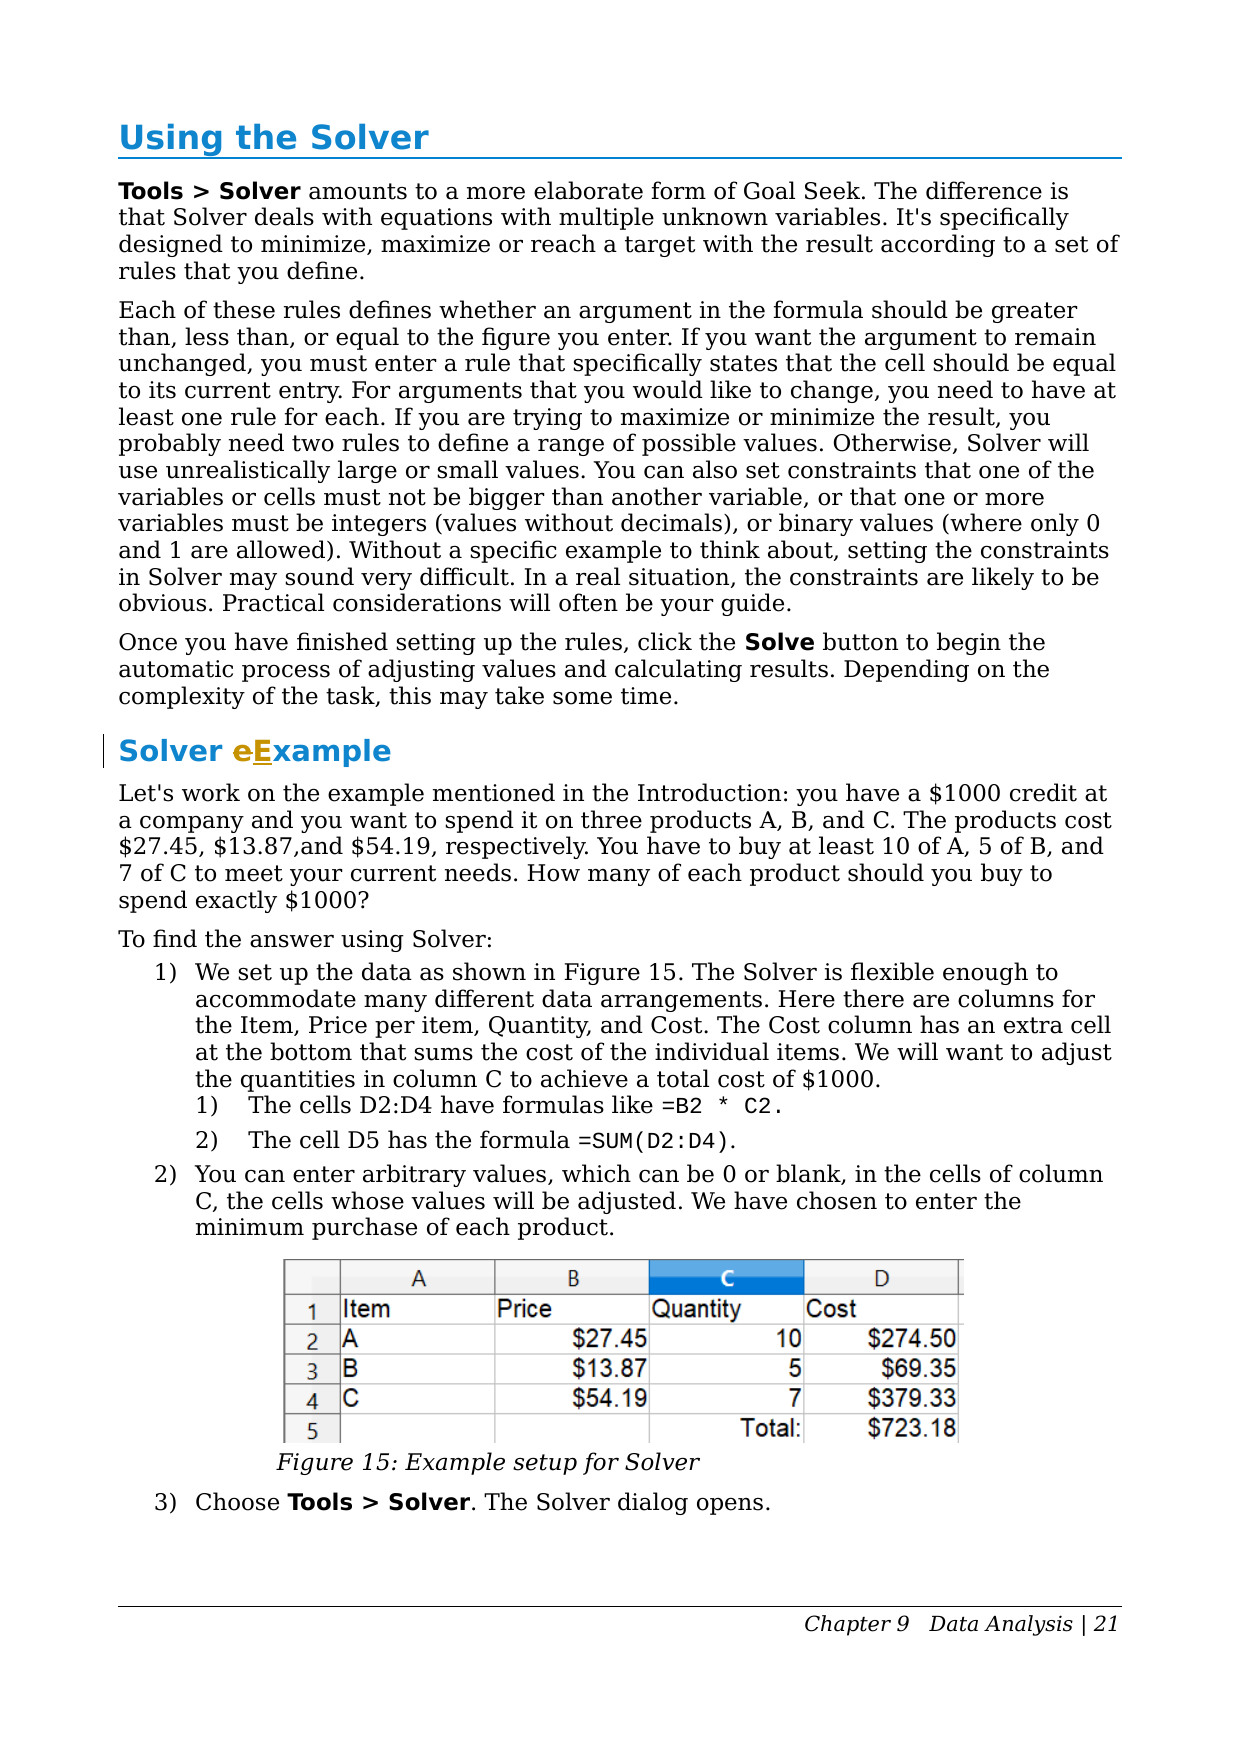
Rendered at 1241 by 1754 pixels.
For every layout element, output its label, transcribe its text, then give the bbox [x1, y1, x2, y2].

list We set up the data as shown in Figure 15. The Solver is flexible enough to accommodate many different data arrangements. Here there are columns for the Item, Price per item, Quantity, and Cost. The Cost column has an extra cell at the bottom that sums the cost of the individual items. We will want to adjust the quantities in column C to achieve a total cost of $1000. [177, 959, 1122, 1092]
text Let's work on the example mentioned in the Introduction: you have a $1000 credit at a company and you want to spend it on three products A, B, and C. The products cost $27.45, $13.87,and $54.19, respectively. You have to buy at least 10 of A, 5 of B, and 7 of C to meet your current needs. How many of each product should you buy to spend exactly $1000? [118, 780, 1122, 913]
text Figure 15: Example setup for Solver [277, 1449, 964, 1476]
subtitle Using the Solver [118, 118, 1122, 157]
list Choose Tools > Solver. The Solver dialog opens. [177, 1489, 1122, 1515]
list The cell D5 has the formula =SUM(D2:D4). [195, 1127, 1122, 1155]
subtitle Solver Example [118, 734, 1122, 768]
text Each of these rules defines whether an argument in the formula should be greater than, less than, or equal to the figure you enter. If you want the argument to remain unchanged, you must enter a rule that specifically states that the cell should be equal to its current entry. For arguments that you would like to change, you need to have at least one rule for each. If you are trying to maximize or minimize the result, you probably need two rules to define a range of possible values. Otherwise, Solver will use unrealistically large or small values. You can also set constraints that one of the variables or cells must not be bigger than another variable, or that one or more variables must be integers (values without decimals), or binary values (where only 0 and 1 are allowed). Without a specific example to think about, setting the constraints in Solver may sound very difficult. In a real situation, the constraints are likely to be obvious. Practical considerations will often be your guide. [118, 297, 1122, 617]
list To find the answer using Solver: [118, 926, 1122, 953]
picture [283, 1259, 964, 1443]
text Once you have finished setting up the rules, click the Solve button to begin the automatic process of adjusting values and calculating results. Depending on the complexity of the task, this may take some time. [118, 629, 1122, 709]
list The cells D2:D4 have formulas like =B2 * C2. [195, 1092, 1122, 1121]
list You can enter arbitrary values, which can be 0 or blank, in the cells of column C, the cells whose values will be adjusted. We have chosen to enter the minimum purchase of each product. [177, 1161, 1122, 1241]
text Tools > Solver amounts to a more elaborate form of Goal Seek. The difference is that Solver deals with equations with multiple unknown variables. It's specifically designed to minimize, maximize or reach a target with the result according to a set of rules that you define. [118, 178, 1122, 284]
